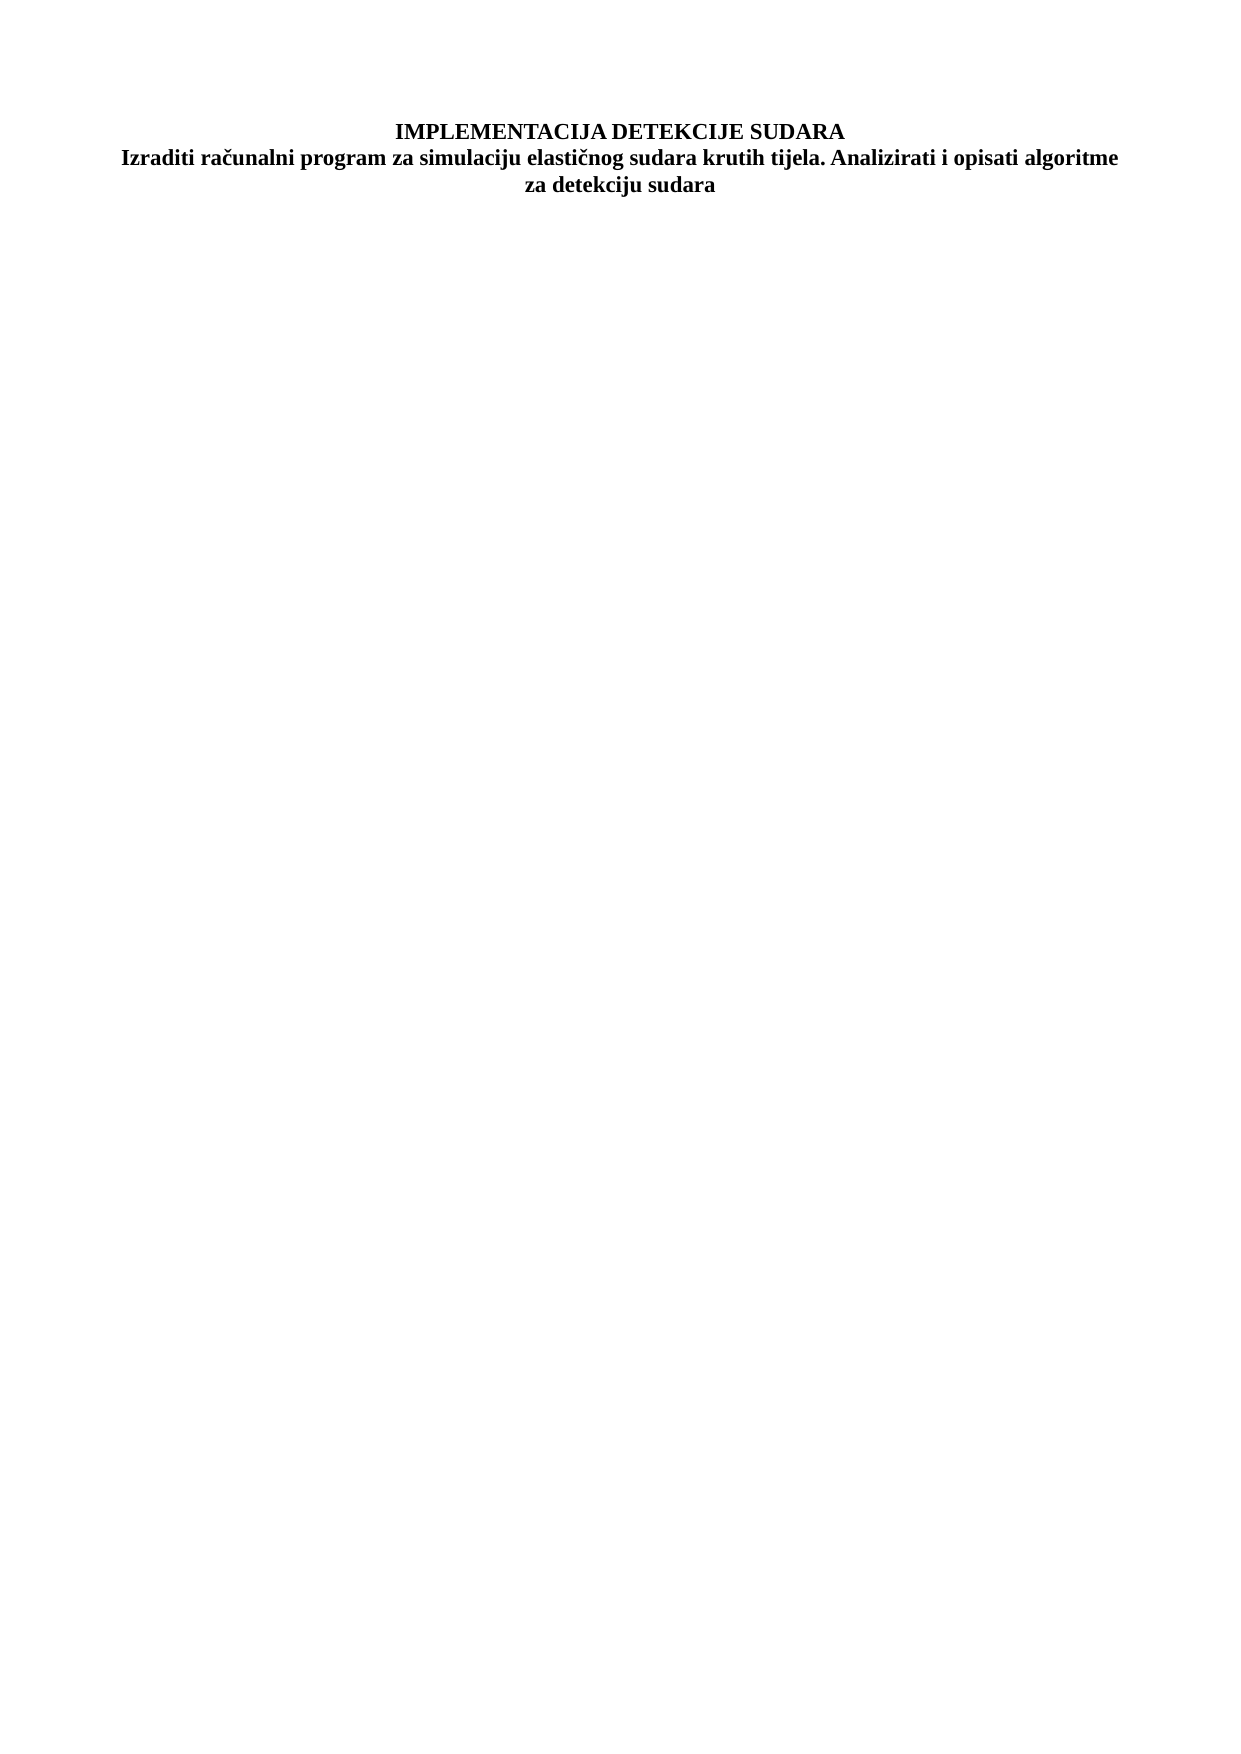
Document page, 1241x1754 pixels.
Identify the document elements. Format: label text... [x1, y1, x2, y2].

text Izraditi računalni program za simulaciju elastičnog sudara krutih tijela. Analizirati i opisati algoritme za detekciju sudara [118, 144, 1122, 197]
text IMPLEMENTACIJA DETEKCIJE SUDARA [118, 118, 1122, 144]
